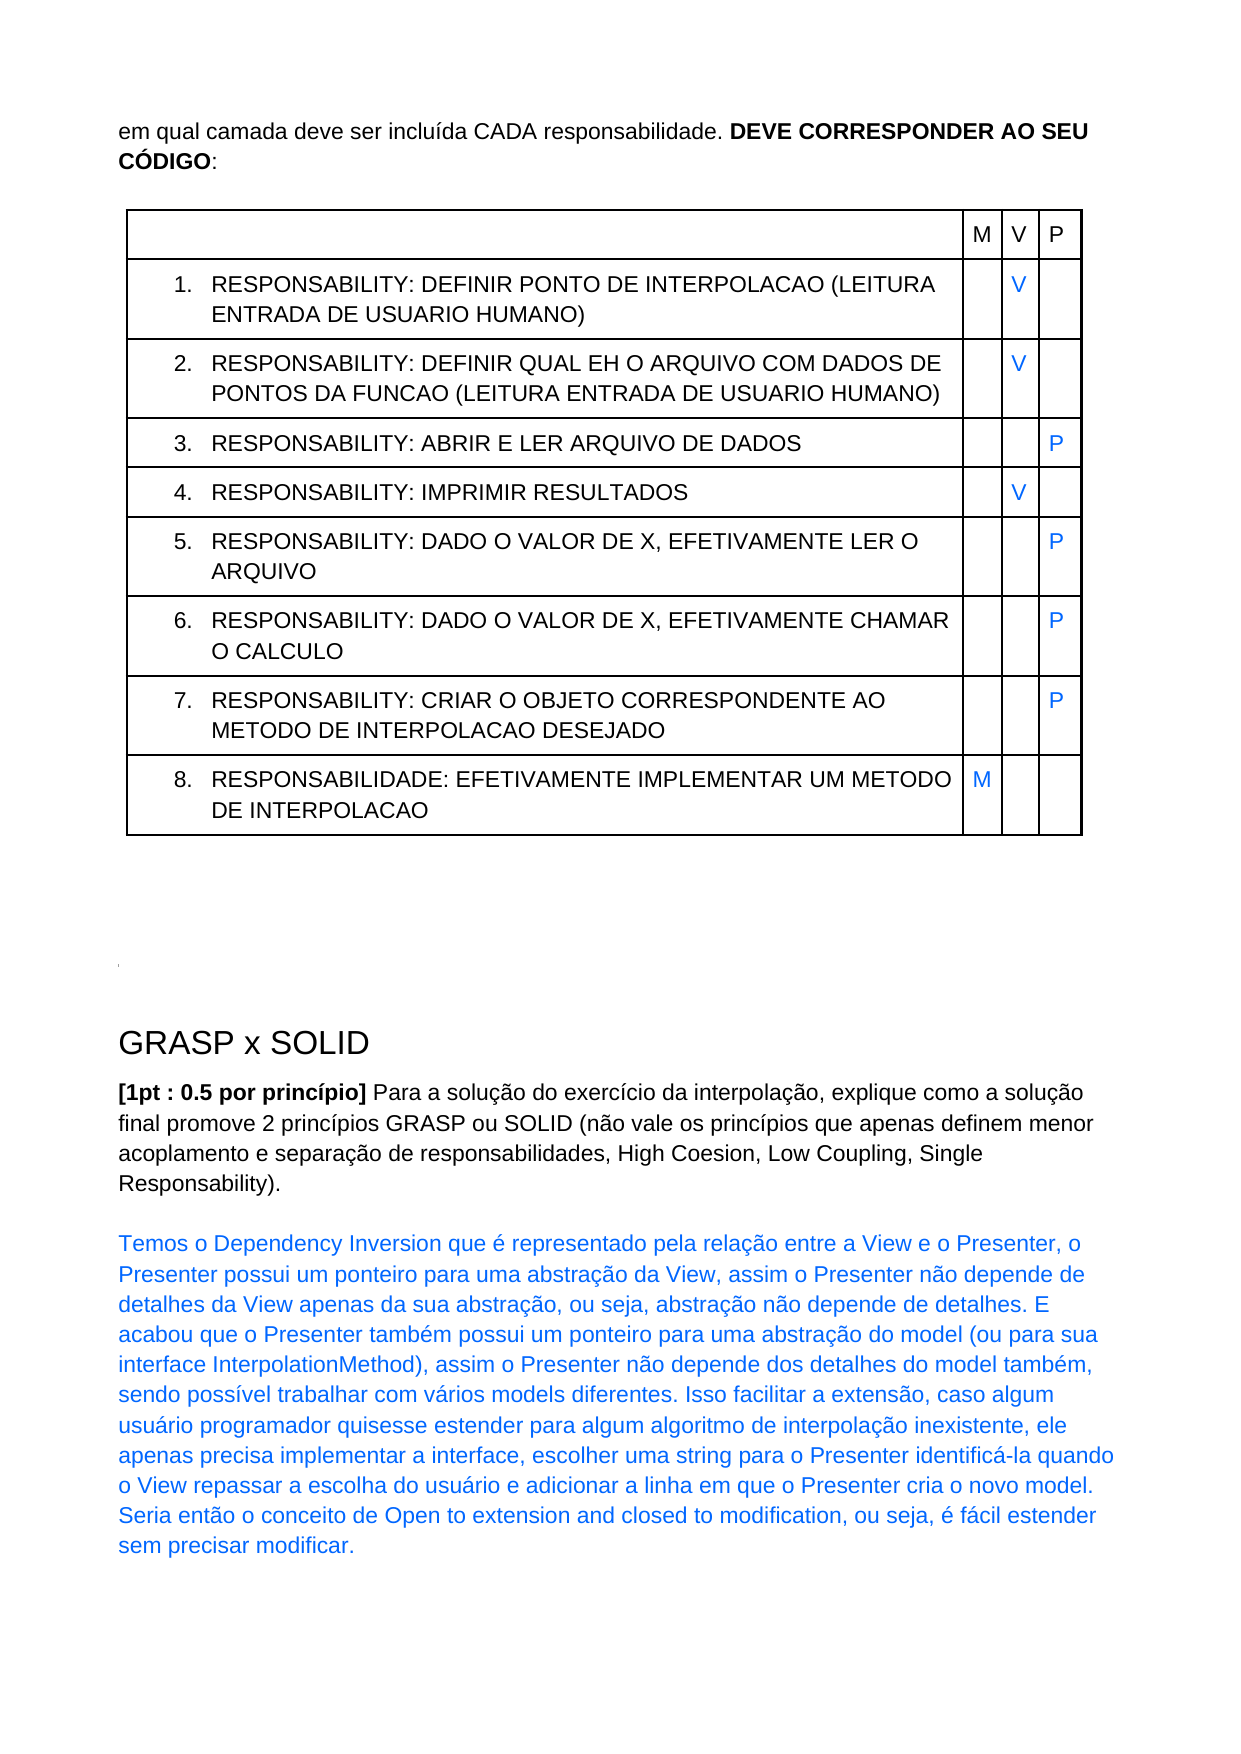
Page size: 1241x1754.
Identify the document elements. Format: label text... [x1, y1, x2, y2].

table_cell [1003, 419, 1038, 466]
table_cell P [1040, 597, 1080, 674]
table_cell [964, 518, 1001, 595]
table_cell RESPONSABILIDADE: EFETIVAMENTE IMPLEMENTAR UM METODO DE INTERPOLACAO [128, 756, 962, 833]
table_cell RESPONSABILITY: CRIAR O OBJETO CORRESPONDENTE AO METODO DE INTERPOLACAO DESEJADO [128, 677, 962, 754]
table_header M [964, 211, 1001, 258]
table_cell [1040, 260, 1080, 337]
table_cell RESPONSABILITY: DADO O VALOR DE X, EFETIVAMENTE CHAMAR O CALCULO [128, 597, 962, 674]
table_cell P [1040, 677, 1080, 754]
table_header P [1040, 211, 1080, 258]
table_cell [1003, 518, 1038, 595]
table_cell [964, 260, 1001, 337]
table_cell RESPONSABILITY: DADO O VALOR DE X, EFETIVAMENTE LER O ARQUIVO [128, 518, 962, 595]
table_cell [1040, 340, 1080, 417]
table_cell [964, 468, 1001, 516]
subtitle GRASP x SOLID [118, 1023, 1122, 1061]
table_header V [1003, 211, 1038, 258]
table_cell V [1003, 260, 1038, 337]
table_cell [964, 597, 1001, 674]
table_cell [964, 419, 1001, 466]
table_cell [1040, 468, 1080, 516]
table_cell [964, 340, 1001, 417]
table_cell [1003, 756, 1038, 833]
table_cell V [1003, 340, 1038, 417]
table_cell RESPONSABILITY: DEFINIR PONTO DE INTERPOLACAO (LEITURA ENTRADA DE USUARIO HUMANO) [128, 260, 962, 337]
table_cell V [1003, 468, 1038, 516]
table_cell [1003, 677, 1038, 754]
table_cell M [964, 756, 1001, 833]
text Temos o Dependency Inversion que é representado pela relação entre a View e o Presenter, o Presenter possui um ponteiro para uma abstração da View, assim o Presenter não depende de detalhes da View apenas da sua abstração, ou seja, abstração não depende de detalhes. E acabou que o Presenter também possui um ponteiro para uma abstração do model (ou para sua interface InterpolationMethod), assim o Presenter não depende dos detalhes do model também, sendo possível trabalhar com vários models diferentes. Isso facilitar a extensão, caso algum usuário programador quisesse estender para algum algoritmo de interpolação inexistente, ele apenas precisa implementar a interface, escolher uma string para o Presenter identificá-la quando o View repassar a escolha do usuário e adicionar a linha em que o Presenter cria o novo model. Seria então o conceito de Open to extension and closed to modification, ou seja, é fácil estender sem precisar modificar. [118, 1230, 1122, 1559]
text em qual camada deve ser incluída CADA responsabilidade. DEVE CORRESPONDER AO SEU CÓDIGO: [118, 118, 1122, 175]
text [1pt : 0.5 por princípio] Para a solução do exercício da interpolação, explique como a solução final promove 2 princípios GRASP ou SOLID (não vale os princípios que apenas definem menor acoplamento e separação de responsabilidades, High Coesion, Low Coupling, Single Responsability). [118, 1079, 1122, 1196]
table_cell [964, 677, 1001, 754]
table_cell P [1040, 419, 1080, 466]
table_cell [1003, 597, 1038, 674]
table_cell RESPONSABILITY: DEFINIR QUAL EH O ARQUIVO COM DADOS DE PONTOS DA FUNCAO (LEITURA ENTRADA DE USUARIO HUMANO) [128, 340, 962, 417]
table_cell P [1040, 518, 1080, 595]
table_cell RESPONSABILITY: ABRIR E LER ARQUIVO DE DADOS [128, 419, 962, 466]
table_header [128, 211, 962, 258]
table_cell RESPONSABILITY: IMPRIMIR RESULTADOS [128, 468, 962, 516]
table_cell [1040, 756, 1080, 833]
